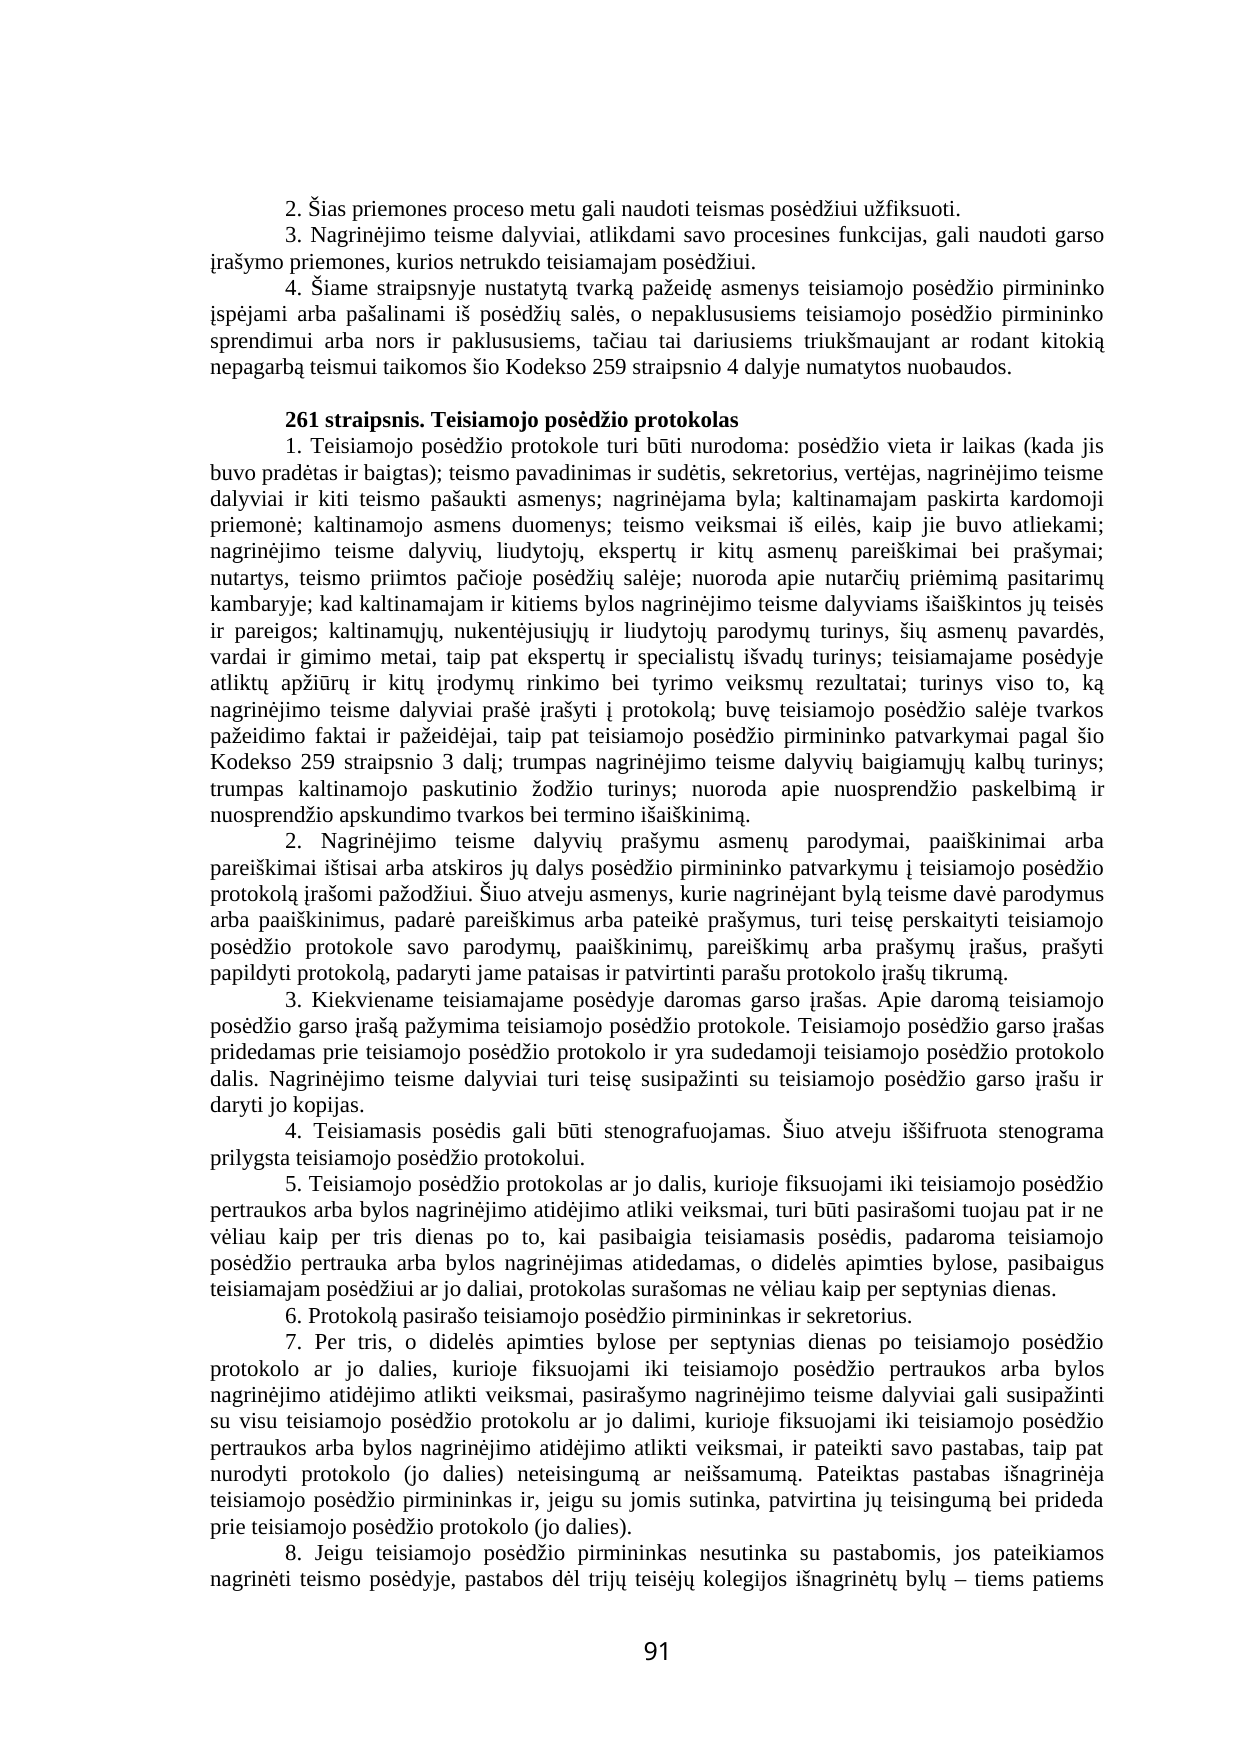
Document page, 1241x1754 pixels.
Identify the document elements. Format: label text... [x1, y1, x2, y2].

text 1. Teisiamojo posėdžio protokole turi būti nurodoma: posėdžio vieta ir laikas (kada jis buvo pradėtas ir baigtas); teismo pavadinimas ir sudėtis, sekretorius, vertėjas, nagrinėjimo teisme dalyviai ir kiti teismo pašaukti asmenys; nagrinėjama byla; kaltinamajam paskirta kardomoji priemonė; kaltinamojo asmens duomenys; teismo veiksmai iš eilės, kaip jie buvo atliekami; nagrinėjimo teisme dalyvių, liudytojų, ekspertų ir kitų asmenų pareiškimai bei prašymai; nutartys, teismo priimtos pačioje posėdžių salėje; nuoroda apie nutarčių priėmimą pasitarimų kambaryje; kad kaltinamajam ir kitiems bylos nagrinėjimo teisme dalyviams išaiškintos jų teisės ir pareigos; kaltinamųjų, nukentėjusiųjų ir liudytojų parodymų turinys, šių asmenų pavardės, vardai ir gimimo metai, taip pat ekspertų ir specialistų išvadų turinys; teisiamajame posėdyje atliktų apžiūrų ir kitų įrodymų rinkimo bei tyrimo veiksmų rezultatai; turinys viso to, ką nagrinėjimo teisme dalyviai prašė įrašyti į protokolą; buvę teisiamojo posėdžio salėje tvarkos pažeidimo faktai ir pažeidėjai, taip pat teisiamojo posėdžio pirmininko patvarkymai pagal šio Kodekso 259 straipsnio 3 dalį; trumpas nagrinėjimo teisme dalyvių baigiamųjų kalbų turinys; trumpas kaltinamojo paskutinio žodžio turinys; nuoroda apie nuosprendžio paskelbimą ir nuosprendžio apskundimo tvarkos bei termino išaiškinimą. [210, 432, 1106, 827]
text 3. Nagrinėjimo teisme dalyviai, atlikdami savo procesines funkcijas, gali naudoti garso įrašymo priemones, kurios netrukdo teisiamajam posėdžiui. [210, 221, 1106, 274]
text 2. Nagrinėjimo teisme dalyvių prašymu asmenų parodymai, paaiškinimai arba pareiškimai ištisai arba atskiros jų dalys posėdžio pirmininko patvarkymu į teisiamojo posėdžio protokolą įrašomi pažodžiui. Šiuo atveju asmenys, kurie nagrinėjant bylą teisme davė parodymus arba paaiškinimus, padarė pareiškimus arba pateikė prašymus, turi teisę perskaityti teisiamojo posėdžio protokole savo parodymų, paaiškinimų, pareiškimų arba prašymų įrašus, prašyti papildyti protokolą, padaryti jame pataisas ir patvirtinti parašu protokolo įrašų tikrumą. [210, 827, 1106, 986]
text 3. Kiekviename teisiamajame posėdyje daromas garso įrašas. Apie daromą teisiamojo posėdžio garso įrašą pažymima teisiamojo posėdžio protokole. Teisiamojo posėdžio garso įrašas pridedamas prie teisiamojo posėdžio protokolo ir yra sudedamoji teisiamojo posėdžio protokolo dalis. Nagrinėjimo teisme dalyviai turi teisę susipažinti su teisiamojo posėdžio garso įrašu ir daryti jo kopijas. [210, 986, 1106, 1117]
text 7. Per tris, o didelės apimties bylose per septynias dienas po teisiamojo posėdžio protokolo ar jo dalies, kurioje fiksuojami iki teisiamojo posėdžio pertraukos arba bylos nagrinėjimo atidėjimo atlikti veiksmai, pasirašymo nagrinėjimo teisme dalyviai gali susipažinti su visu teisiamojo posėdžio protokolu ar jo dalimi, kurioje fiksuojami iki teisiamojo posėdžio pertraukos arba bylos nagrinėjimo atidėjimo atlikti veiksmai, ir pateikti savo pastabas, taip pat nurodyti protokolo (jo dalies) neteisingumą ar neišsamumą. Pateiktas pastabas išnagrinėja teisiamojo posėdžio pirmininkas ir, jeigu su jomis sutinka, patvirtina jų teisingumą bei prideda prie teisiamojo posėdžio protokolo (jo dalies). [210, 1328, 1106, 1539]
text 5. Teisiamojo posėdžio protokolas ar jo dalis, kurioje fiksuojami iki teisiamojo posėdžio pertraukos arba bylos nagrinėjimo atidėjimo atliki veiksmai, turi būti pasirašomi tuojau pat ir ne vėliau kaip per tris dienas po to, kai pasibaigia teisiamasis posėdis, padaroma teisiamojo posėdžio pertrauka arba bylos nagrinėjimas atidedamas, o didelės apimties bylose, pasibaigus teisiamajam posėdžiui ar jo daliai, protokolas surašomas ne vėliau kaip per septynias dienas. [210, 1170, 1106, 1302]
text 261 straipsnis. Teisiamojo posėdžio protokolas [210, 406, 1106, 432]
text 4. Teisiamasis posėdis gali būti stenografuojamas. Šiuo atveju iššifruota stenograma prilygsta teisiamojo posėdžio protokolui. [210, 1117, 1106, 1170]
text 8. Jeigu teisiamojo posėdžio pirmininkas nesutinka su pastabomis, jos pateikiamos nagrinėti teismo posėdyje, pastabos dėl trijų teisėjų kolegijos išnagrinėtų bylų – tiems patiems [210, 1539, 1106, 1592]
text 6. Protokolą pasirašo teisiamojo posėdžio pirmininkas ir sekretorius. [210, 1302, 1106, 1328]
text 2. Šias priemones proceso metu gali naudoti teismas posėdžiui užfiksuoti. [210, 195, 1106, 221]
text 4. Šiame straipsnyje nustatytą tvarką pažeidę asmenys teisiamojo posėdžio pirmininko įspėjami arba pašalinami iš posėdžių salės, o nepaklususiems teisiamojo posėdžio pirmininko sprendimui arba nors ir paklususiems, tačiau tai dariusiems triukšmaujant ar rodant kitokią nepagarbą teismui taikomos šio Kodekso 259 straipsnio 4 dalyje numatytos nuobaudos. [210, 274, 1106, 379]
